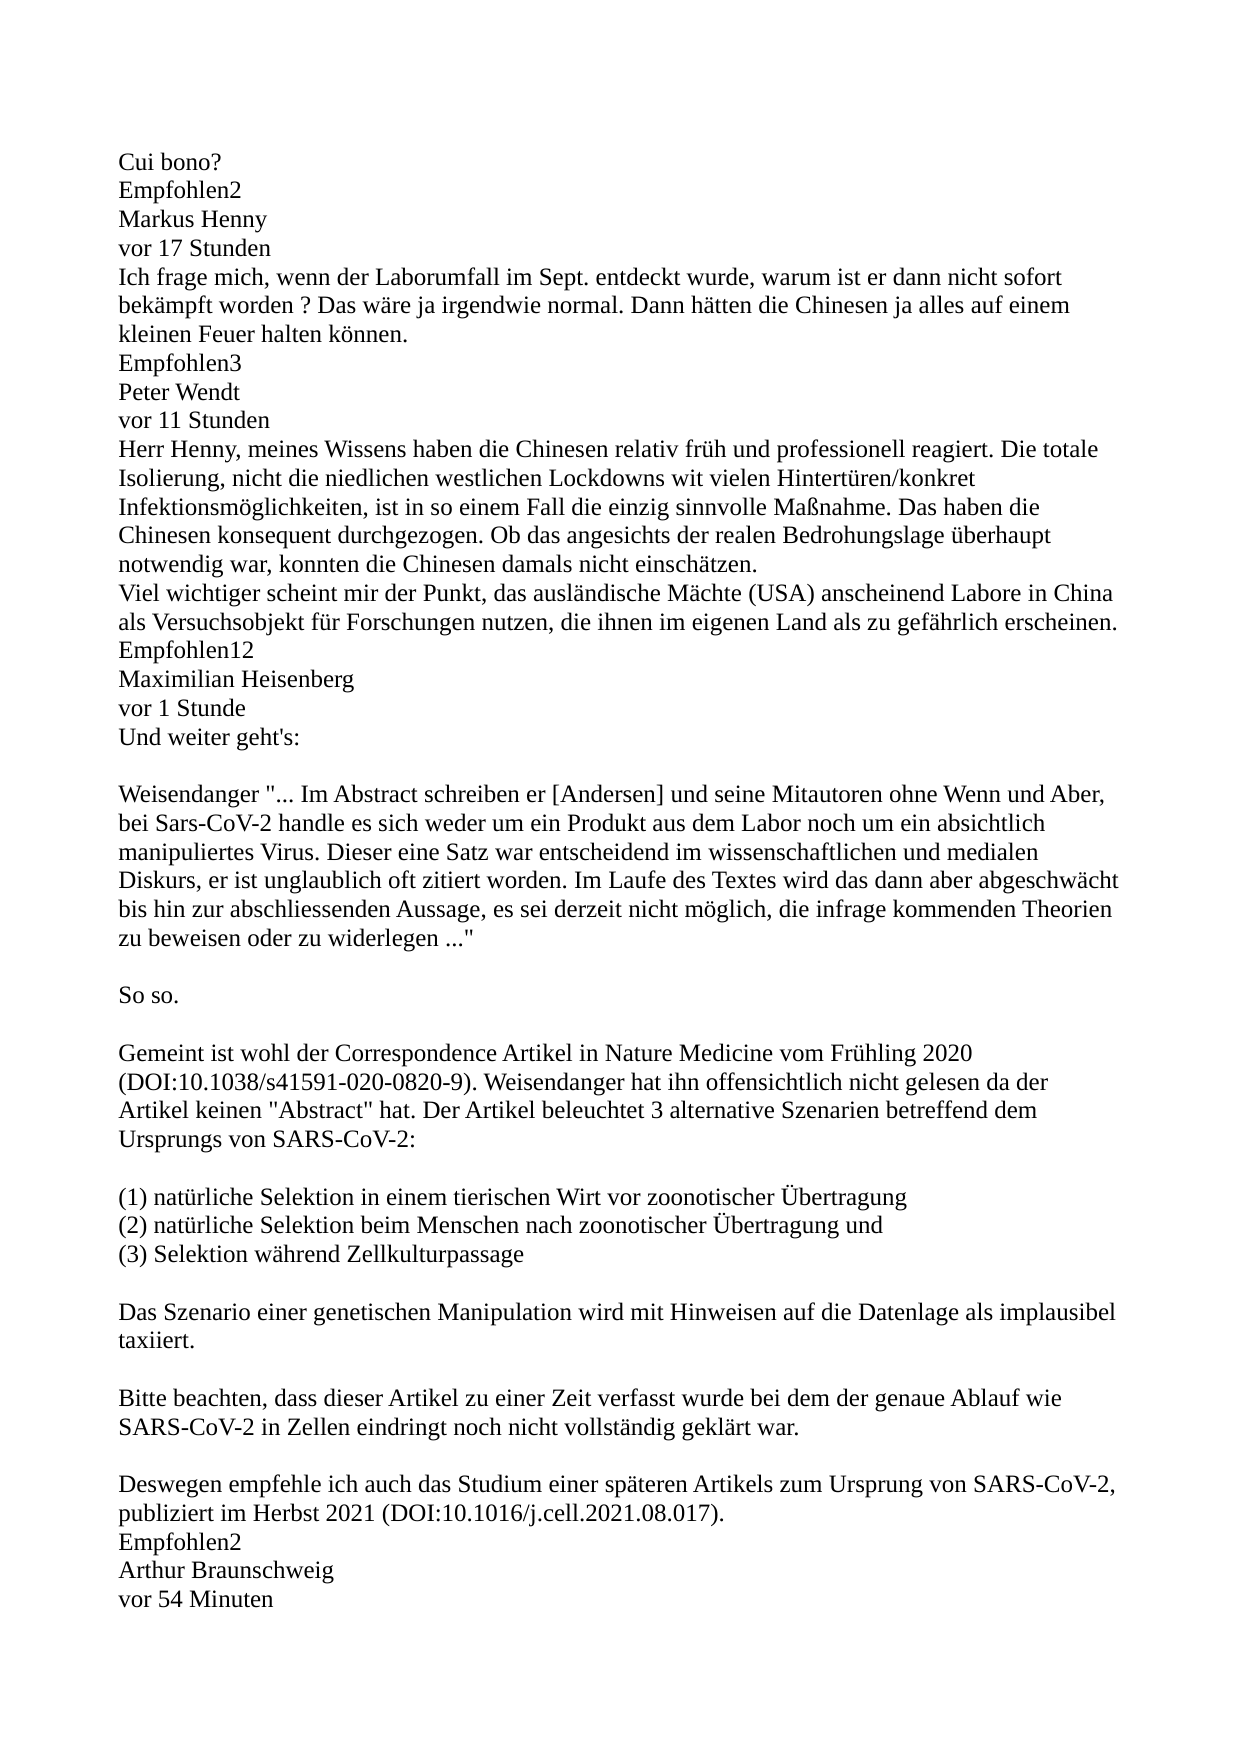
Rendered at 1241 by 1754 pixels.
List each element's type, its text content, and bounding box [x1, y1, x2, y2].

text Gemeint ist wohl der Correspondence Artikel in Nature Medicine vom Frühling 2020 (DOI:10.1038/s41591-020-0820-9). Weisendanger hat ihn offensichtlich nicht gelesen da der Artikel keinen "Abstract" hat. Der Artikel beleuchtet 3 alternative Szenarien betreffend dem Ursprungs von SARS-CoV-2: [118, 1038, 1122, 1153]
text Cui bono? [118, 147, 1122, 176]
text (3) Selektion während Zellkulturpassage [118, 1239, 1122, 1268]
text Markus Henny [118, 204, 1122, 233]
text Empfohlen2 [118, 1527, 1122, 1556]
text vor 54 Minuten [118, 1584, 1122, 1613]
text Bitte beachten, dass dieser Artikel zu einer Zeit verfasst wurde bei dem der genaue Ablauf wie SARS-CoV-2 in Zellen eindringt noch nicht vollständig geklärt war. [118, 1383, 1122, 1441]
text Empfohlen3 [118, 348, 1122, 377]
text Empfohlen2 [118, 176, 1122, 204]
text Maximilian Heisenberg [118, 664, 1122, 693]
text vor 1 Stunde [118, 693, 1122, 722]
text Empfohlen12 [118, 636, 1122, 664]
text Weisendanger "... Im Abstract schreiben er [Andersen] und seine Mitautoren ohne Wenn und Aber, bei Sars-CoV-2 handle es sich weder um ein Produkt aus dem Labor noch um ein absichtlich manipuliertes Virus. Dieser eine Satz war entscheidend im wissenschaftlichen und medialen Diskurs, er ist unglaublich oft zitiert worden. Im Laufe des Textes wird das dann aber abgeschwächt bis hin zur abschliessenden Aussage, es sei derzeit nicht möglich, die infrage kommenden Theorien zu beweisen oder zu widerlegen ..." [118, 779, 1122, 952]
text Und weiter geht's: [118, 722, 1122, 751]
text Peter Wendt [118, 377, 1122, 406]
text Viel wichtiger scheint mir der Punkt, das ausländische Mächte (USA) anscheinend Labore in China als Versuchsobjekt für Forschungen nutzen, die ihnen im eigenen Land als zu gefährlich erscheinen. [118, 578, 1122, 636]
text vor 17 Stunden [118, 233, 1122, 262]
text So so. [118, 981, 1122, 1009]
text (2) natürliche Selektion beim Menschen nach zoonotischer Übertragung und [118, 1211, 1122, 1239]
text Deswegen empfehle ich auch das Studium einer späteren Artikels zum Ursprung von SARS-CoV-2, publiziert im Herbst 2021 (DOI:10.1016/j.cell.2021.08.017). [118, 1469, 1122, 1527]
text vor 11 Stunden [118, 406, 1122, 434]
text Herr Henny, meines Wissens haben die Chinesen relativ früh und professionell reagiert. Die totale Isolierung, nicht die niedlichen westlichen Lockdowns wit vielen Hintertüren/konkret Infektionsmöglichkeiten, ist in so einem Fall die einzig sinnvolle Maßnahme. Das haben die Chinesen konsequent durchgezogen. Ob das angesichts der realen Bedrohungslage überhaupt notwendig war, konnten die Chinesen damals nicht einschätzen. [118, 434, 1122, 578]
text Ich frage mich, wenn der Laborumfall im Sept. entdeckt wurde, warum ist er dann nicht sofort bekämpft worden ? Das wäre ja irgendwie normal. Dann hätten die Chinesen ja alles auf einem kleinen Feuer halten können. [118, 262, 1122, 348]
text (1) natürliche Selektion in einem tierischen Wirt vor zoonotischer Übertragung [118, 1182, 1122, 1211]
text Arthur Braunschweig [118, 1556, 1122, 1584]
text Das Szenario einer genetischen Manipulation wird mit Hinweisen auf die Datenlage als implausibel taxiiert. [118, 1297, 1122, 1354]
